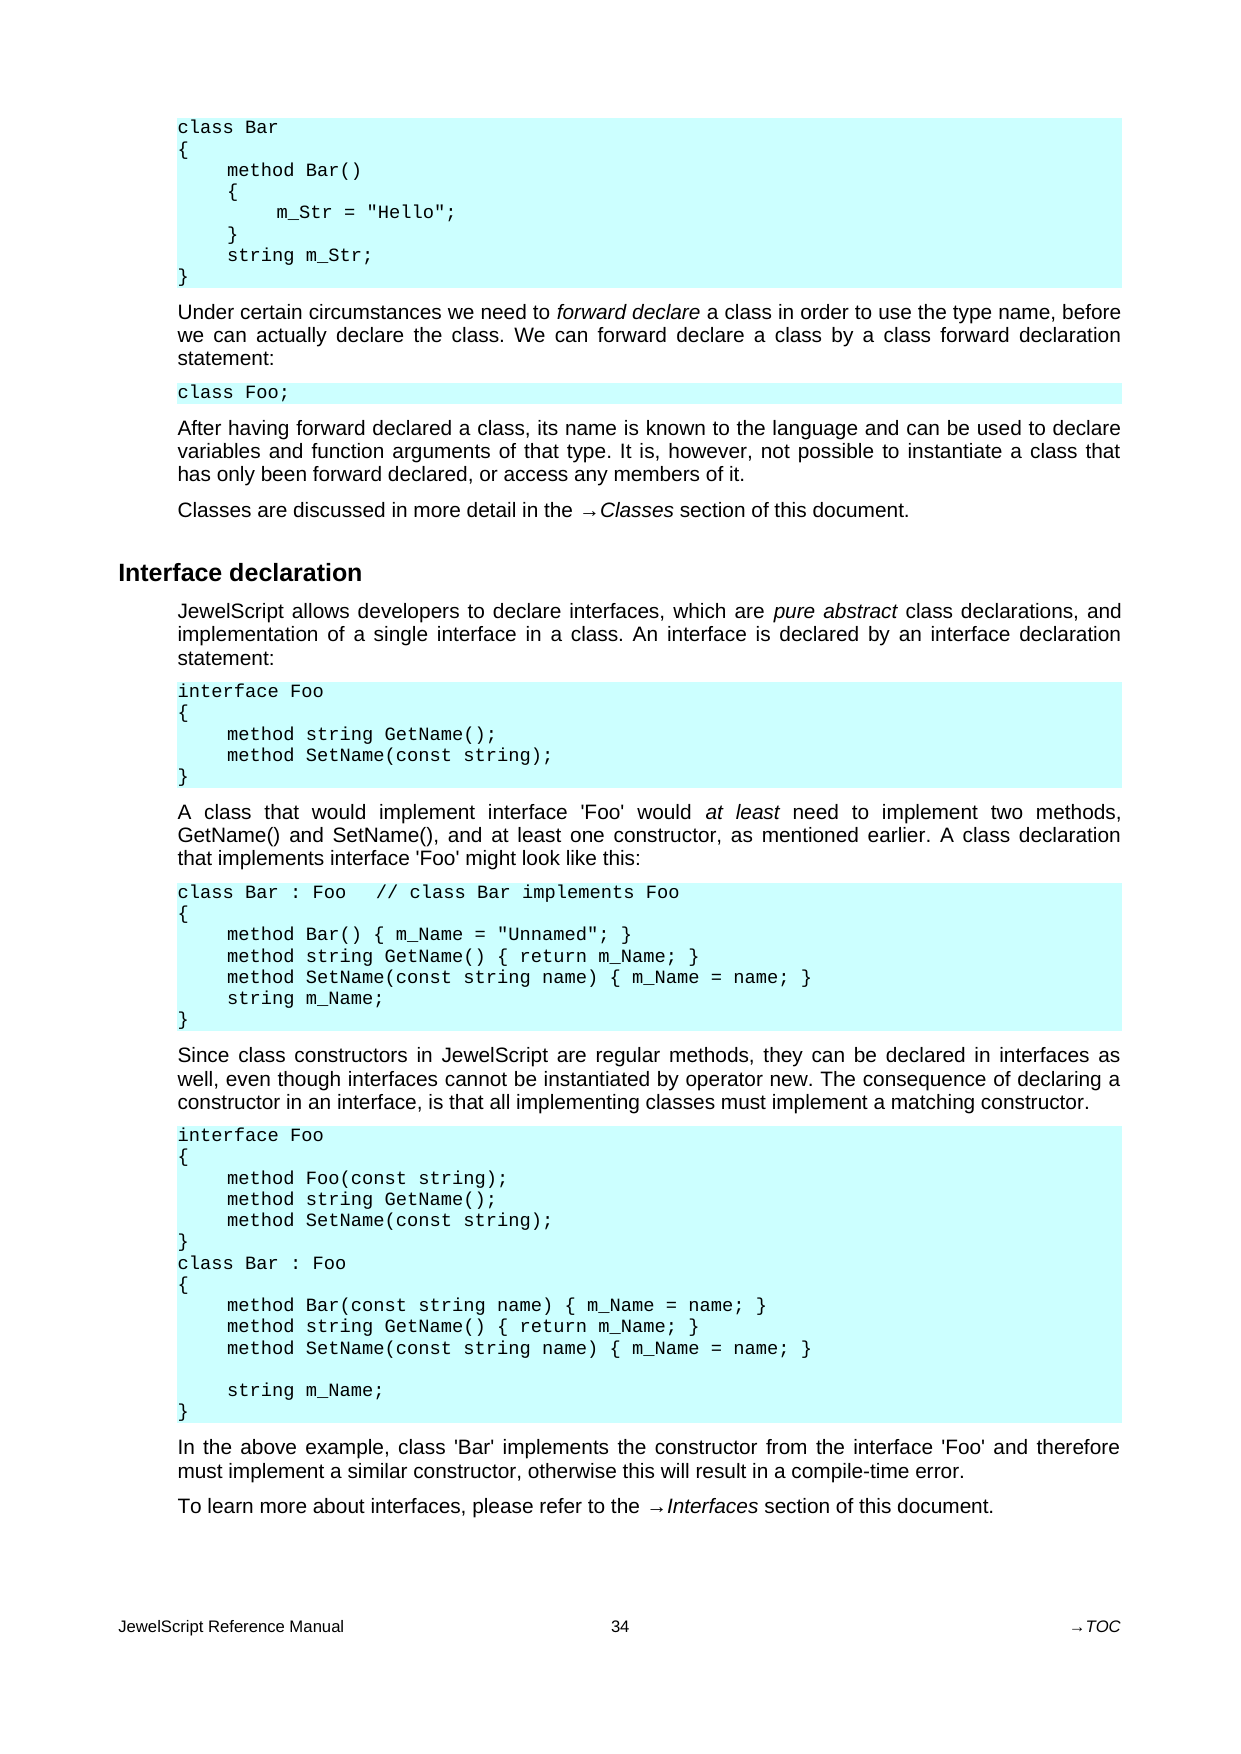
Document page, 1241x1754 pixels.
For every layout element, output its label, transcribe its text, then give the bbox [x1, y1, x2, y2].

text class Bar { method Bar() { m_Str = "Hello"; } string m_Str; } [177, 118, 1122, 288]
text JewelScript allows developers to declare interfaces, which are pure abstract class declarations, and implementation of a single interface in a class. An interface is declared by an interface declaration statement: [177, 600, 1122, 669]
text Under certain circumstances we need to forward declare a class in order to use the type name, before we can actually declare the class. We can forward declare a class by a class forward declaration statement: [177, 301, 1122, 370]
text class Bar : Foo // class Bar implements Foo { method Bar() { m_Name = "Unnamed"; } method string GetName() { return m_Name; } method SetName(const string name) { m_Name = name; } string m_Name; } [177, 883, 1122, 1031]
text interface Foo { method Foo(const string); method string GetName(); method SetName(const string); } class Bar : Foo { method Bar(const string name) { m_Name = name; } method string GetName() { return m_Name; } method SetName(const string name) { m_Name = name; } string m_Name; } [177, 1126, 1122, 1423]
subtitle Interface declaration [118, 559, 1122, 587]
text To learn more about interfaces, please refer to the →Interfaces section of this document. [177, 1495, 1122, 1518]
text After having forward declared a class, its name is known to the language and can be used to declare variables and function arguments of that type. It is, however, not possible to instantiate a class that has only been forward declared, or access any members of it. [177, 416, 1122, 486]
text In the above example, class 'Bar' implements the constructor from the interface 'Foo' and therefore must implement a similar constructor, otherwise this will result in a compile-time error. [177, 1436, 1122, 1482]
text Classes are discussed in more detail in the →Classes section of this document. [177, 498, 1122, 522]
text Since class constructors in JewelScript are regular methods, they can be declared in interfaces as well, even though interfaces cannot be instantiated by operator new. The consequence of declaring a constructor in an interface, is that all implementing classes must implement a matching constructor. [177, 1044, 1122, 1113]
text interface Foo { method string GetName(); method SetName(const string); } [177, 682, 1122, 788]
text A class that would implement interface 'Foo' would at least need to implement two methods, GetName() and SetName(), and at least one constructor, as mentioned earlier. A class declaration that implements interface 'Foo' might look like this: [177, 801, 1122, 870]
text class Foo; [177, 383, 1122, 404]
